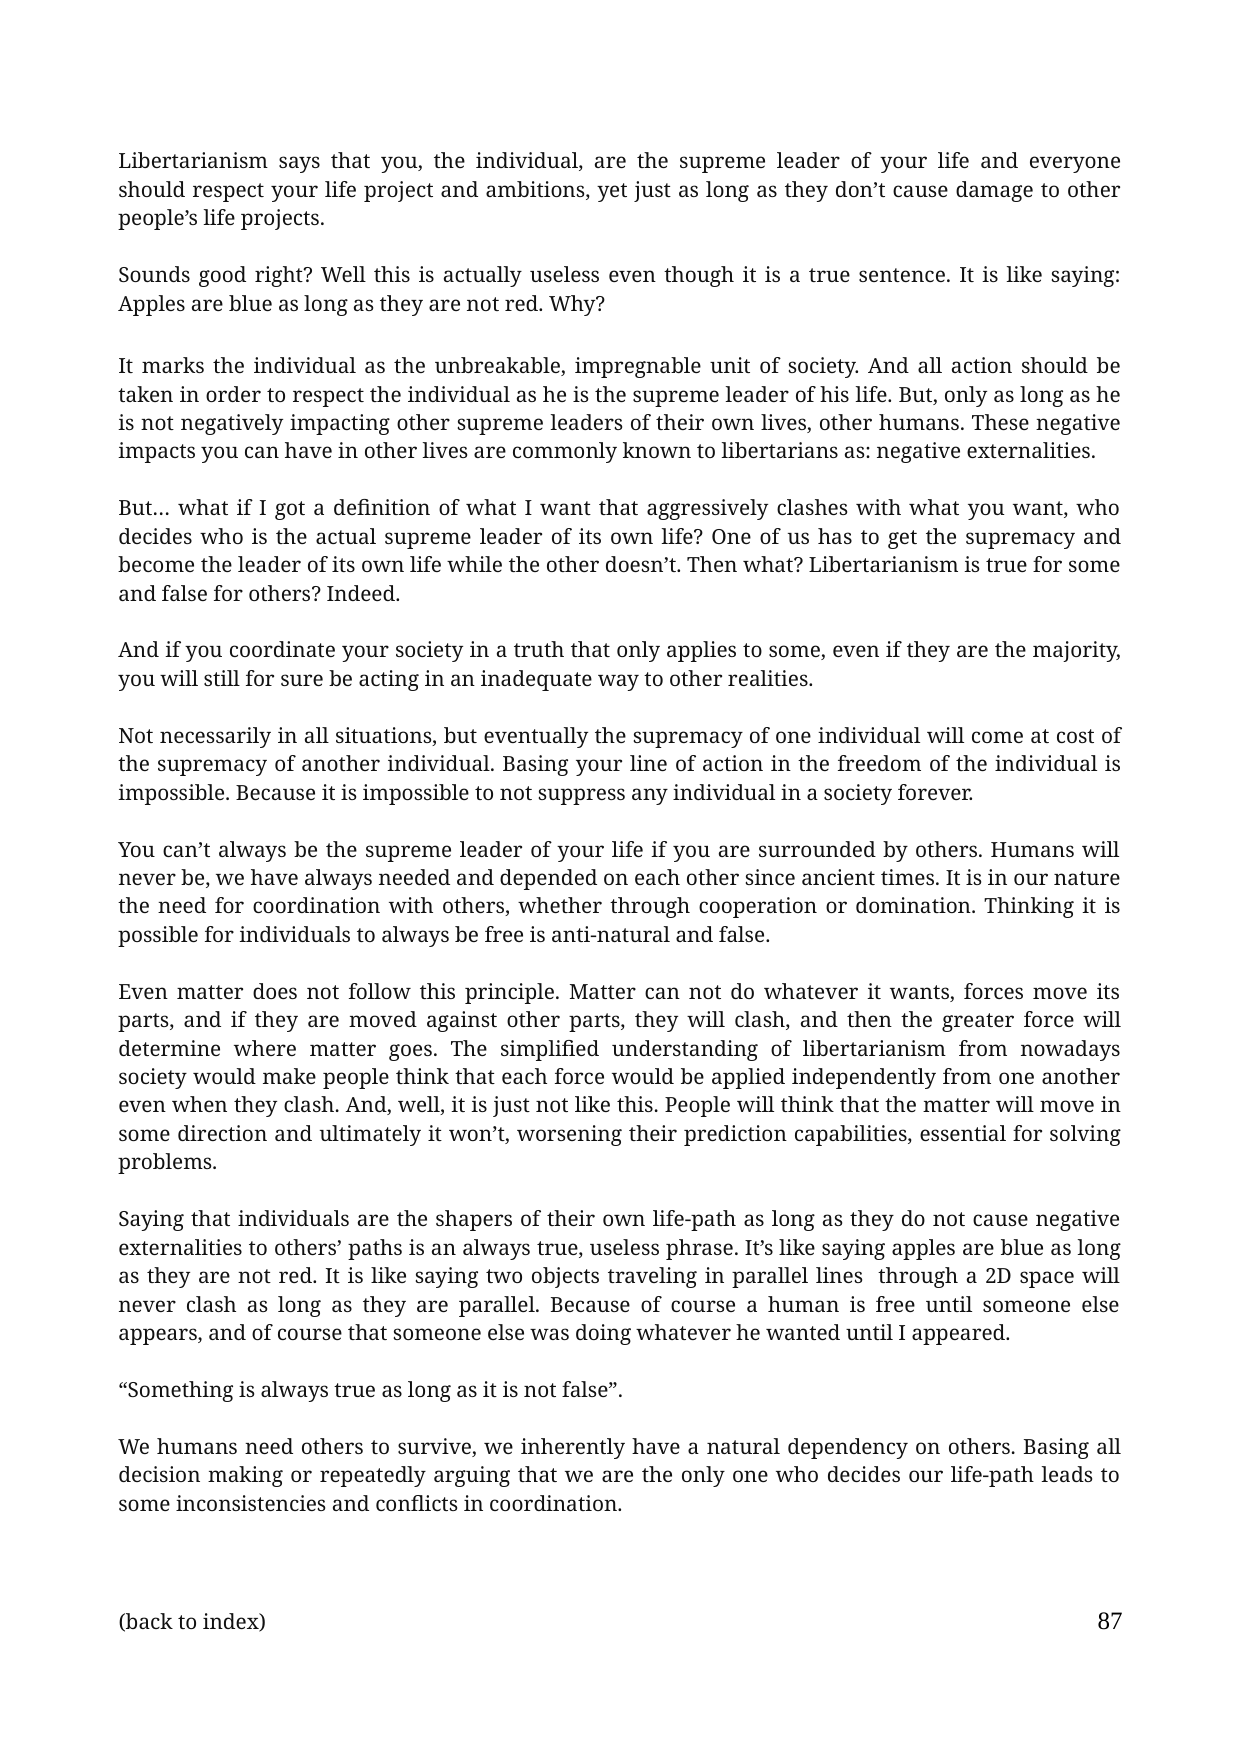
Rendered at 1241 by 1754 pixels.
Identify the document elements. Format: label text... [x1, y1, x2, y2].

text And if you coordinate your society in a truth that only applies to some, even if they are the majority, you will still for sure be acting in an inadequate way to other realities. [118, 636, 1122, 692]
text You can’t always be the supreme leader of your life if you are surrounded by others. Humans will never be, we have always needed and depended on each other since ancient times. It is in our nature the need for coordination with others, whether through cooperation or domination. Thinking it is possible for individuals to always be free is anti-natural and false. [118, 835, 1122, 948]
text Even matter does not follow this principle. Matter can not do whatever it wants, forces move its parts, and if they are moved against other parts, they will clash, and then the greater force will determine where matter goes. The simplified understanding of libertarianism from nowadays society would make people think that each force would be applied independently from one another even when they clash. And, well, it is just not like this. People will think that the matter will move in some direction and ultimately it won’t, worsening their prediction capabilities, essential for solving problems. [118, 977, 1122, 1176]
text But… what if I got a definition of what I want that aggressively clashes with what you want, who decides who is the actual supreme leader of its own life? One of us has to get the supremacy and become the leader of its own life while the other doesn’t. Then what? Libertarianism is true for some and false for others? Indeed. [118, 493, 1122, 607]
text Sounds good right? Well this is actually useless even though it is a true sentence. It is like saying: Apples are blue as long as they are not red. Why? [118, 260, 1122, 317]
text Libertarianism says that you, the individual, are the supreme leader of your life and everyone should respect your life project and ambitions, yet just as long as they don’t cause damage to other people’s life projects. [118, 147, 1122, 232]
text “Something is always true as long as it is not false”. [118, 1375, 1122, 1403]
text We humans need others to survive, we inherently have a natural dependency on others. Basing all decision making or repeatedly arguing that we are the only one who decides our life-path leads to some inconsistencies and conflicts in coordination. [118, 1432, 1122, 1517]
text Saying that individuals are the shapers of their own life-path as long as they do not cause negative externalities to others’ paths is an always true, useless phrase. It’s like saying apples are blue as long as they are not red. It is like saying two objects traveling in parallel lines through a 2D space will never clash as long as they are parallel. Because of course a human is free until someone else appears, and of course that someone else was doing whatever he wanted until I appeared. [118, 1204, 1122, 1347]
text It marks the individual as the unbreakable, impregnable unit of society. And all action should be taken in order to respect the individual as he is the supreme leader of his life. But, only as long as he is not negatively impacting other supreme leaders of their own lives, other humans. These negative impacts you can have in other lives are commonly known to libertarians as: negative externalities. [118, 351, 1122, 465]
text Not necessarily in all situations, but eventually the supremacy of one individual will come at cost of the supremacy of another individual. Basing your line of action in the freedom of the individual is impossible. Because it is impossible to not suppress any individual in a society forever. [118, 721, 1122, 806]
